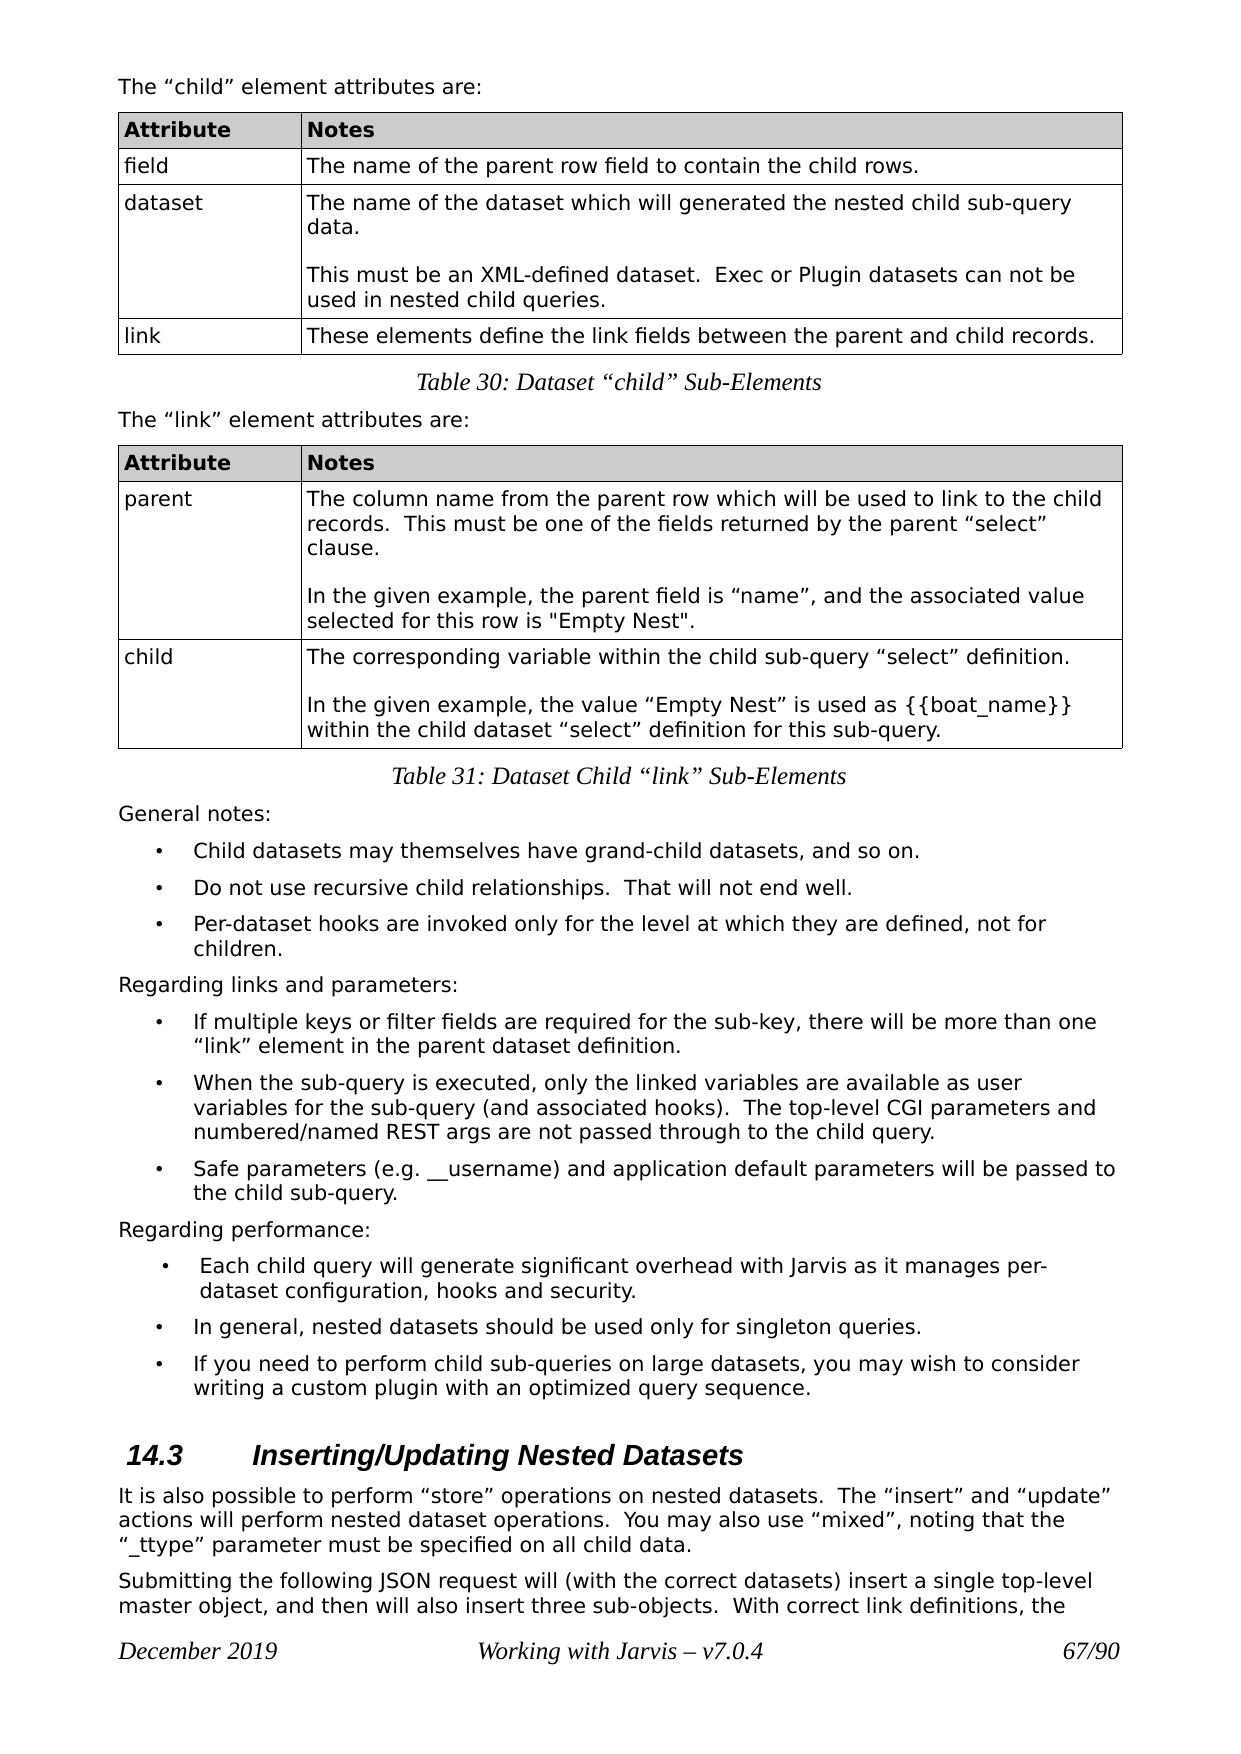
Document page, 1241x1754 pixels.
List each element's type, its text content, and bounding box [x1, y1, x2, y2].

list If you need to perform child sub-queries on large datasets, you may wish to consider writing a custom plugin with an optimized query sequence. [156, 1352, 1122, 1401]
list Safe parameters (e.g. __username) and application default parameters will be passed to the child sub-query. [156, 1157, 1122, 1205]
subtitle Inserting/Updating Nested Datasets [118, 1438, 1122, 1472]
table_cell The name of the dataset which will generated the nested child sub-query data. This must be an XML-defined dataset. Exec or Plugin datasets can not be used in nested child queries. [302, 185, 1122, 318]
list In general, nested datasets should be used only for singleton queries. [156, 1315, 1122, 1340]
list Do not use recursive child relationships. That will not end well. [156, 876, 1122, 900]
table_header Notes [302, 113, 1122, 148]
table_header Notes [302, 446, 1122, 481]
table_header Attribute [119, 113, 301, 148]
list Child datasets may themselves have grand-child datasets, and so on. [156, 839, 1122, 863]
list When the sub-query is executed, only the linked variables are available as user variables for the sub-query (and associated hooks). The top-level CGI parameters and numbered/named REST args are not passed through to the child query. [156, 1071, 1122, 1144]
table_cell The corresponding variable within the child sub-query “select” definition. In the given example, the value “Empty Nest” is used as {{boat_name}} within the child dataset “select” definition for this sub-query. [302, 640, 1122, 748]
table_cell field [119, 149, 301, 184]
text Regarding performance: [118, 1218, 1122, 1242]
text Regarding links and parameters: [118, 973, 1122, 998]
text It is also possible to perform “store” operations on nested datasets. The “insert” and “update” actions will perform nested dataset operations. You may also use “mixed”, noting that the “_ttype” parameter must be specified on all child data. [118, 1484, 1122, 1557]
table_cell The column name from the parent row which will be used to link to the child records. This must be one of the fields returned by the parent “select” clause. In the given example, the parent field is “name”, and the associated value selected for this row is "Empty Nest". [302, 482, 1122, 639]
table_header Attribute [119, 446, 301, 481]
text The “link” element attributes are: [118, 408, 1122, 432]
text Table 31: Dataset Child “link” Sub-Elements [118, 761, 1122, 789]
table_cell These elements define the link fields between the parent and child records. [302, 319, 1122, 354]
text Submitting the following JSON request will (with the correct datasets) insert a single top-level master object, and then will also insert three sub-objects. With correct link definitions, the [118, 1569, 1122, 1618]
table_cell The name of the parent row field to contain the child rows. [302, 149, 1122, 184]
table_cell parent [119, 482, 301, 639]
list Each child query will generate significant overhead with Jarvis as it manages per-dataset configuration, hooks and security. [162, 1254, 1122, 1303]
table_cell dataset [119, 185, 301, 318]
list Per-dataset hooks are invoked only for the level at which they are defined, not for children. [156, 912, 1122, 961]
list If multiple keys or filter fields are required for the sub-key, there will be more than one “link” element in the parent dataset definition. [156, 1010, 1122, 1059]
table_cell link [119, 319, 301, 354]
table_cell child [119, 640, 301, 748]
text General notes: [118, 802, 1122, 826]
text Table 30: Dataset “child” Sub-Elements [118, 367, 1122, 396]
text The “child” element attributes are: [118, 75, 1122, 99]
